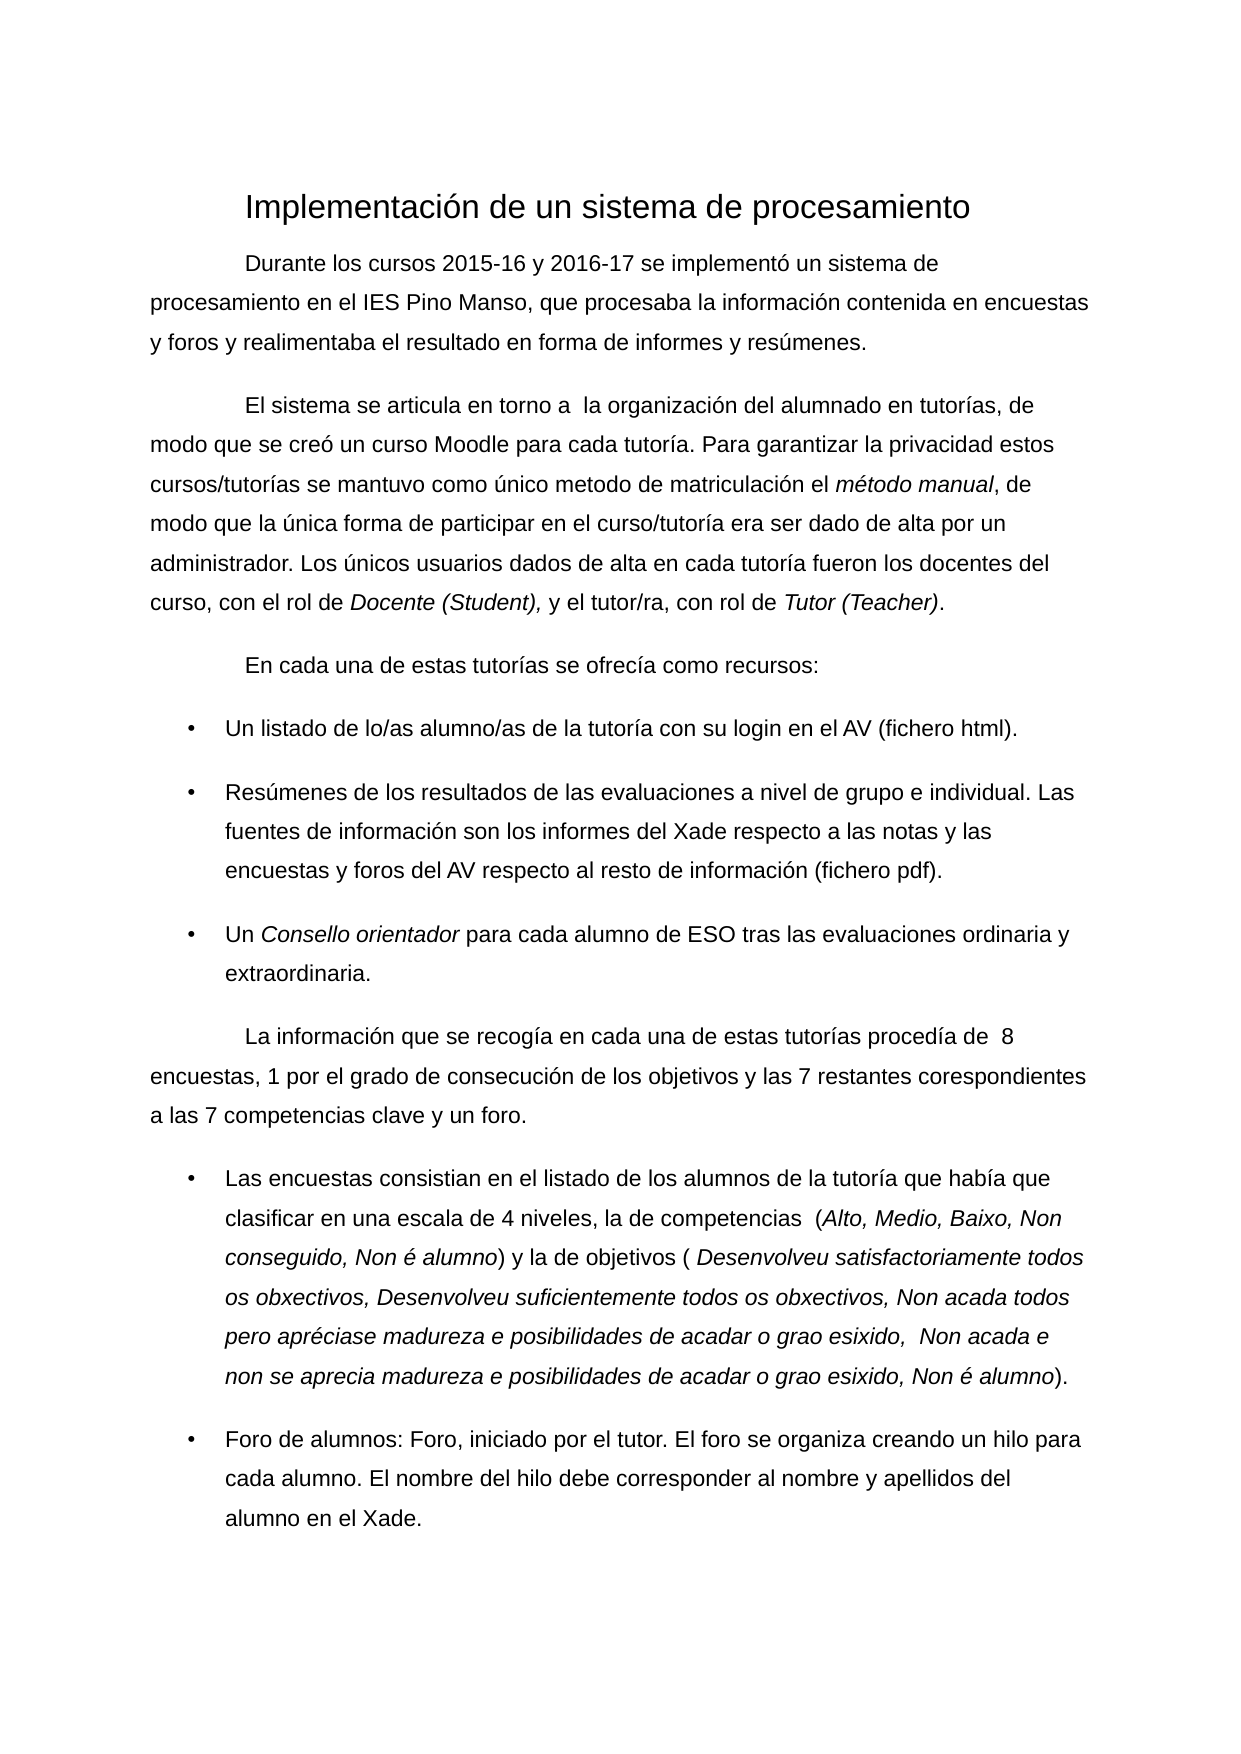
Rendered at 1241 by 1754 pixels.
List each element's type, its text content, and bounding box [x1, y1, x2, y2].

list Resúmenes de los resultados de las evaluaciones a nivel de grupo e individual. Las fuentes de información son los informes del Xade respecto a las notas y las encuestas y foros del AV respecto al resto de información (fichero pdf). [187, 778, 1090, 884]
text La información que se recogía en cada una de estas tutorías procedía de 8 encuestas, 1 por el grado de consecución de los objetivos y las 7 restantes corespondientes a las 7 competencias clave y un foro. [150, 1023, 1090, 1128]
list Las encuestas consistian en el listado de los alumnos de la tutoría que había que clasificar en una escala de 4 niveles, la de competencias (Alto, Medio, Baixo, Non conseguido, Non é alumno) y la de objetivos ( Desenvolveu satisfactoriamente todos os obxectivos, Desenvolveu suficientemente todos os obxectivos, Non acada todos pero apréciase madureza e posibilidades de acadar o grao esixido, Non acada e non se aprecia madureza e posibilidades de acadar o grao esixido, Non é alumno). [187, 1165, 1090, 1389]
subtitle Implementación de un sistema de procesamiento [150, 187, 1090, 226]
text En cada una de estas tutorías se ofrecía como recursos: [150, 652, 1090, 678]
text Durante los cursos 2015-16 y 2016-17 se implementó un sistema de procesamiento en el IES Pino Manso, que procesaba la información contenida en encuestas y foros y realimentaba el resultado en forma de informes y resúmenes. [150, 249, 1090, 355]
list Un listado de lo/as alumno/as de la tutoría con su login en el AV (fichero html). [187, 715, 1090, 742]
text El sistema se articula en torno a la organización del alumnado en tutorías, de modo que se creó un curso Moodle para cada tutoría. Para garantizar la privacidad estos cursos/tutorías se mantuvo como único metodo de matriculación el método manual, de modo que la única forma de participar en el curso/tutoría era ser dado de alta por un administrador. Los únicos usuarios dados de alta en cada tutoría fueron los docentes del curso, con el rol de Docente (Student), y el tutor/ra, con rol de Tutor (Teacher). [150, 392, 1090, 615]
list Un Consello orientador para cada alumno de ESO tras las evaluaciones ordinaria y extraordinaria. [187, 921, 1090, 986]
list Foro de alumnos: Foro, iniciado por el tutor. El foro se organiza creando un hilo para cada alumno. El nombre del hilo debe corresponder al nombre y apellidos del alumno en el Xade. [187, 1426, 1090, 1531]
